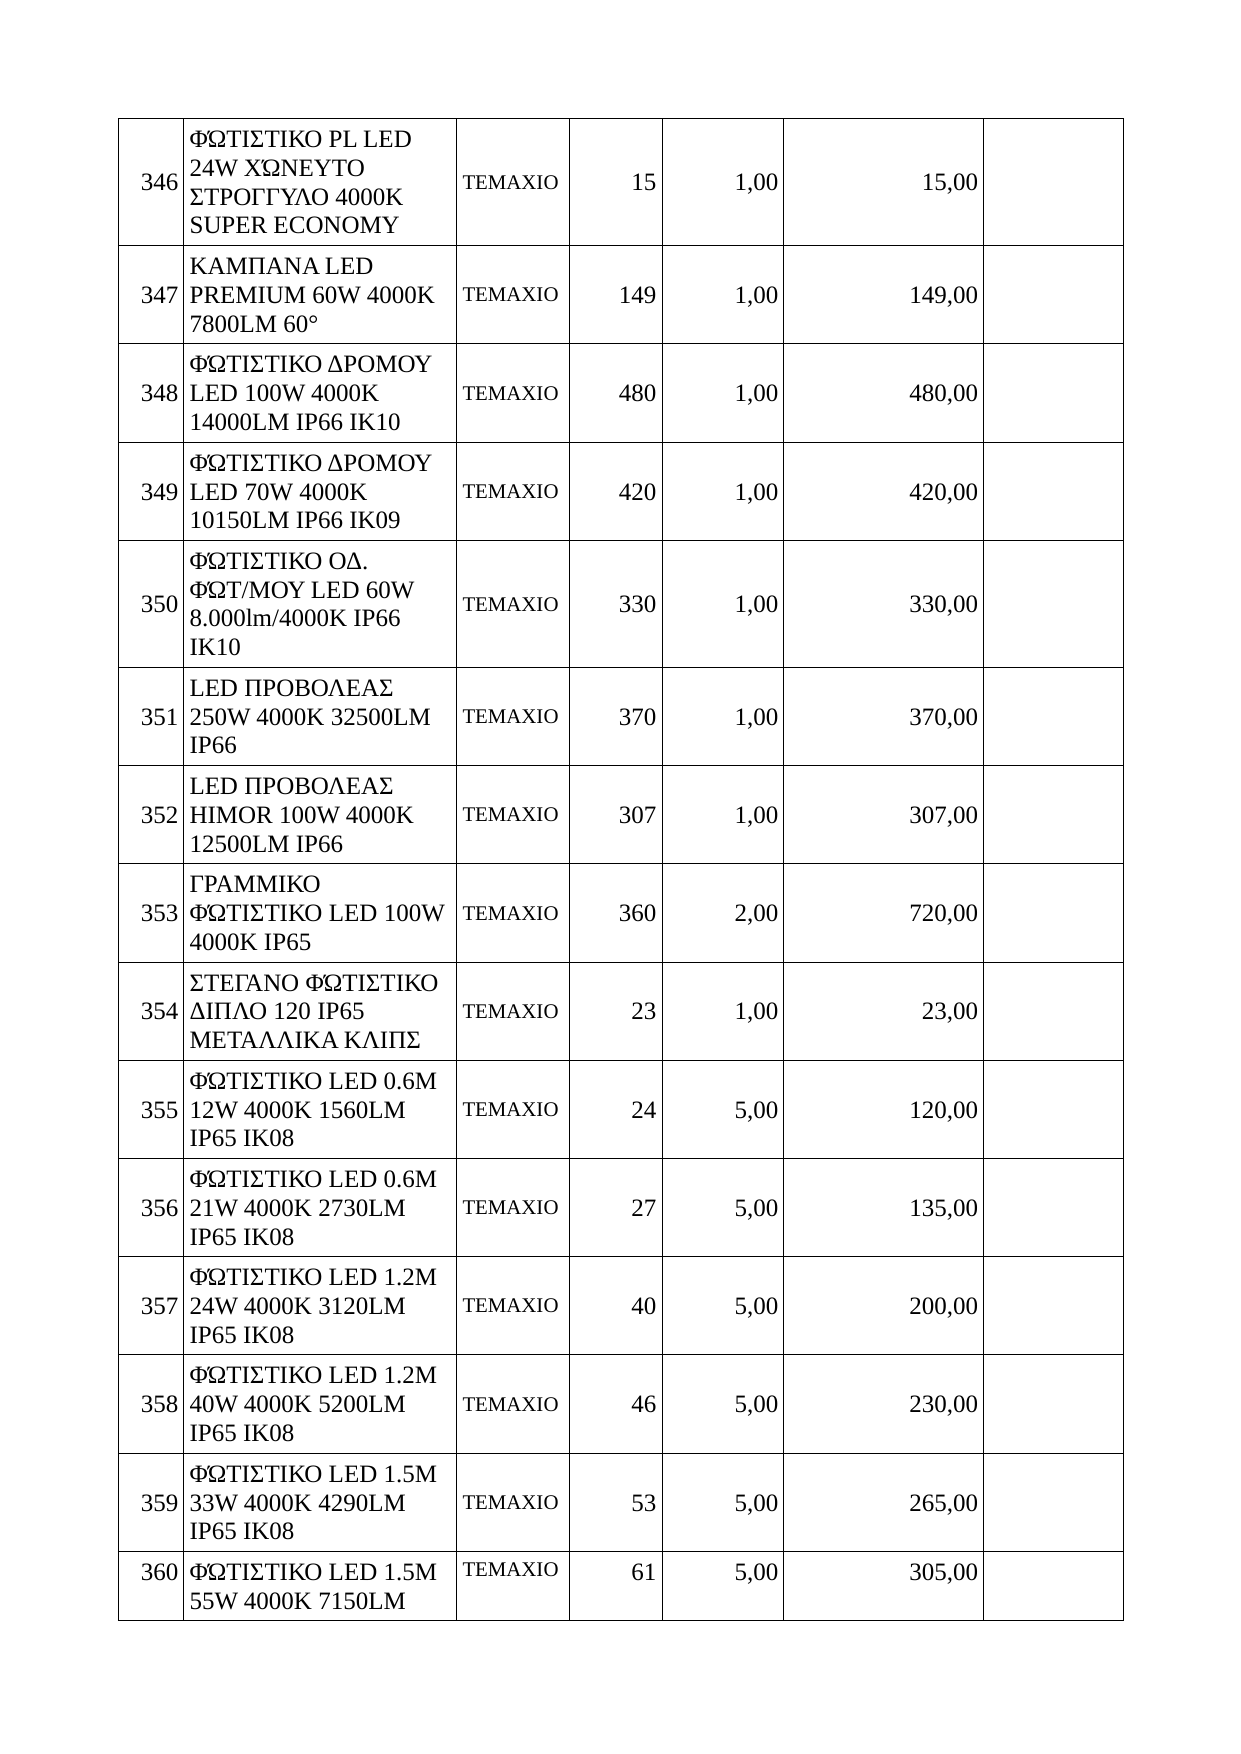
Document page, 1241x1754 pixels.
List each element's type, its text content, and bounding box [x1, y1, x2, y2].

table_cell 360 [570, 864, 662, 961]
table_cell 200,00 [784, 1257, 983, 1354]
table_cell ΤΕΜΑΧΙΟ [457, 668, 569, 765]
table_cell 15 [570, 119, 662, 245]
table_cell ΦΏΤΙΣΤΙΚΟ LED 1.5M 33W 4000K 4290LM IP65 IK08 [184, 1454, 456, 1551]
table_cell 149,00 [784, 246, 983, 343]
table_cell 61 [570, 1552, 662, 1620]
table_cell ΦΏΤΙΣΤΙΚΟ LED 1.2M 40W 4000K 5200LM IP65 IK08 [184, 1355, 456, 1453]
table_cell 357 [119, 1257, 183, 1354]
table_cell 351 [119, 668, 183, 765]
table_cell ΤΕΜΑΧΙΟ [457, 344, 569, 442]
table_cell ΦΏΤΙΣΤΙΚΟ ΔΡΟΜΟΥ LED 70W 4000K 10150LM IP66 ΙΚ09 [184, 443, 456, 540]
table_cell ΤΕΜΑΧΙΟ [457, 1552, 569, 1620]
table_cell ΦΏΤΙΣΤΙΚΟ LED 0.6M 12W 4000K 1560LM IP65 IK08 [184, 1061, 456, 1158]
table_cell [984, 246, 1123, 343]
table_cell 352 [119, 766, 183, 863]
table_cell ΦΏΤΙΣΤΙΚΟ ΔΡΟΜΟΥ LED 100W 4000K 14000LM IP66 IK10 [184, 344, 456, 442]
table_cell 360 [119, 1552, 183, 1620]
table_cell ΤΕΜΑΧΙΟ [457, 443, 569, 540]
table_cell 40 [570, 1257, 662, 1354]
table_cell 420 [570, 443, 662, 540]
table_cell ΤΕΜΑΧΙΟ [457, 541, 569, 667]
table_cell 1,00 [663, 766, 783, 863]
table_cell 5,00 [663, 1454, 783, 1551]
table_cell ΦΏΤΙΣΤΙΚΟ LED 1.2M 24W 4000K 3120LM IP65 IK08 [184, 1257, 456, 1354]
table_cell ΤΕΜΑΧΙΟ [457, 1061, 569, 1158]
table_cell ΤΕΜΑΧΙΟ [457, 119, 569, 245]
table_cell LED ΠΡΟΒΟΛΕΑΣ 250W 4000K 32500LM IP66 [184, 668, 456, 765]
table_cell ΚΑΜΠΑΝΑ LED PREMIUM 60W 4000K 7800LM 60° [184, 246, 456, 343]
table_cell 359 [119, 1454, 183, 1551]
table_cell 46 [570, 1355, 662, 1453]
table_cell 24 [570, 1061, 662, 1158]
table_cell 480,00 [784, 344, 983, 442]
table_cell 5,00 [663, 1552, 783, 1620]
table_cell 5,00 [663, 1355, 783, 1453]
table_cell ΤΕΜΑΧΙΟ [457, 1159, 569, 1256]
table_cell 2,00 [663, 864, 783, 961]
table_cell 15,00 [784, 119, 983, 245]
table_cell 1,00 [663, 668, 783, 765]
table_cell [984, 443, 1123, 540]
table_cell 370,00 [784, 668, 983, 765]
table_cell ΤΕΜΑΧΙΟ [457, 246, 569, 343]
table_cell 265,00 [784, 1454, 983, 1551]
table_cell 27 [570, 1159, 662, 1256]
table_cell 149 [570, 246, 662, 343]
table_cell ΦΏΤΙΣΤΙΚΟ LED 1.5M 55W 4000K 7150LM [184, 1552, 456, 1620]
table_cell 349 [119, 443, 183, 540]
table_cell ΦΏΤΙΣΤΙΚΟ ΟΔ. ΦΏΤ/ΜΟΥ LED 60W 8.000lm/4000K IP66 IK10 [184, 541, 456, 667]
table_cell 230,00 [784, 1355, 983, 1453]
table_cell [984, 344, 1123, 442]
table_cell 330 [570, 541, 662, 667]
table_cell ΓΡΑΜΜΙΚΟ ΦΏΤΙΣΤΙΚΟ LED 100W 4000K IP65 [184, 864, 456, 961]
table_cell [984, 1454, 1123, 1551]
table_cell 370 [570, 668, 662, 765]
table_cell ΤΕΜΑΧΙΟ [457, 864, 569, 961]
table_cell 1,00 [663, 443, 783, 540]
table_cell [984, 1061, 1123, 1158]
table_cell [984, 963, 1123, 1060]
table_cell 480 [570, 344, 662, 442]
table_cell [984, 1355, 1123, 1453]
table_cell 347 [119, 246, 183, 343]
table_cell 1,00 [663, 963, 783, 1060]
table_cell 120,00 [784, 1061, 983, 1158]
table_cell 720,00 [784, 864, 983, 961]
table_cell 305,00 [784, 1552, 983, 1620]
table_cell [984, 119, 1123, 245]
table_cell LED ΠΡΟΒΟΛΕΑΣ HIMOR 100W 4000K 12500LM IP66 [184, 766, 456, 863]
table_cell 1,00 [663, 246, 783, 343]
table_cell [984, 1159, 1123, 1256]
table_cell 53 [570, 1454, 662, 1551]
table_cell [984, 766, 1123, 863]
table_cell 350 [119, 541, 183, 667]
table_cell 5,00 [663, 1257, 783, 1354]
table_cell 135,00 [784, 1159, 983, 1256]
table_cell ΤΕΜΑΧΙΟ [457, 1454, 569, 1551]
table_cell ΦΏΤΙΣΤΙΚΟ PL LED 24W ΧΏΝΕΥΤΟ ΣΤΡΟΓΓΥΛΟ 4000K SUPER ECONOMY [184, 119, 456, 245]
table_cell [984, 668, 1123, 765]
table_cell 348 [119, 344, 183, 442]
table_cell [984, 541, 1123, 667]
table_cell 1,00 [663, 119, 783, 245]
table_cell 1,00 [663, 344, 783, 442]
table_cell ΣΤΕΓΑΝΟ ΦΏΤΙΣΤΙΚΟ ΔΙΠΛΟ 120 IP65 ΜΕΤΑΛΛΙΚΑ ΚΛΙΠΣ [184, 963, 456, 1060]
table_cell 23 [570, 963, 662, 1060]
table_cell ΦΏΤΙΣΤΙΚΟ LED 0.6M 21W 4000K 2730LM IP65 IK08 [184, 1159, 456, 1256]
table_cell 307 [570, 766, 662, 863]
table_cell 358 [119, 1355, 183, 1453]
table_cell 354 [119, 963, 183, 1060]
table_cell 356 [119, 1159, 183, 1256]
table_cell [984, 1257, 1123, 1354]
table_cell ΤΕΜΑΧΙΟ [457, 963, 569, 1060]
table_cell 5,00 [663, 1159, 783, 1256]
table_cell 307,00 [784, 766, 983, 863]
table_cell ΤΕΜΑΧΙΟ [457, 1355, 569, 1453]
table_cell 23,00 [784, 963, 983, 1060]
table_cell ΤΕΜΑΧΙΟ [457, 1257, 569, 1354]
table_cell 5,00 [663, 1061, 783, 1158]
table_cell 355 [119, 1061, 183, 1158]
table_cell 330,00 [784, 541, 983, 667]
table_cell 1,00 [663, 541, 783, 667]
table_cell ΤΕΜΑΧΙΟ [457, 766, 569, 863]
table_cell 420,00 [784, 443, 983, 540]
table_cell [984, 1552, 1123, 1620]
table_cell 353 [119, 864, 183, 961]
table_cell [984, 864, 1123, 961]
table_cell 346 [119, 119, 183, 245]
